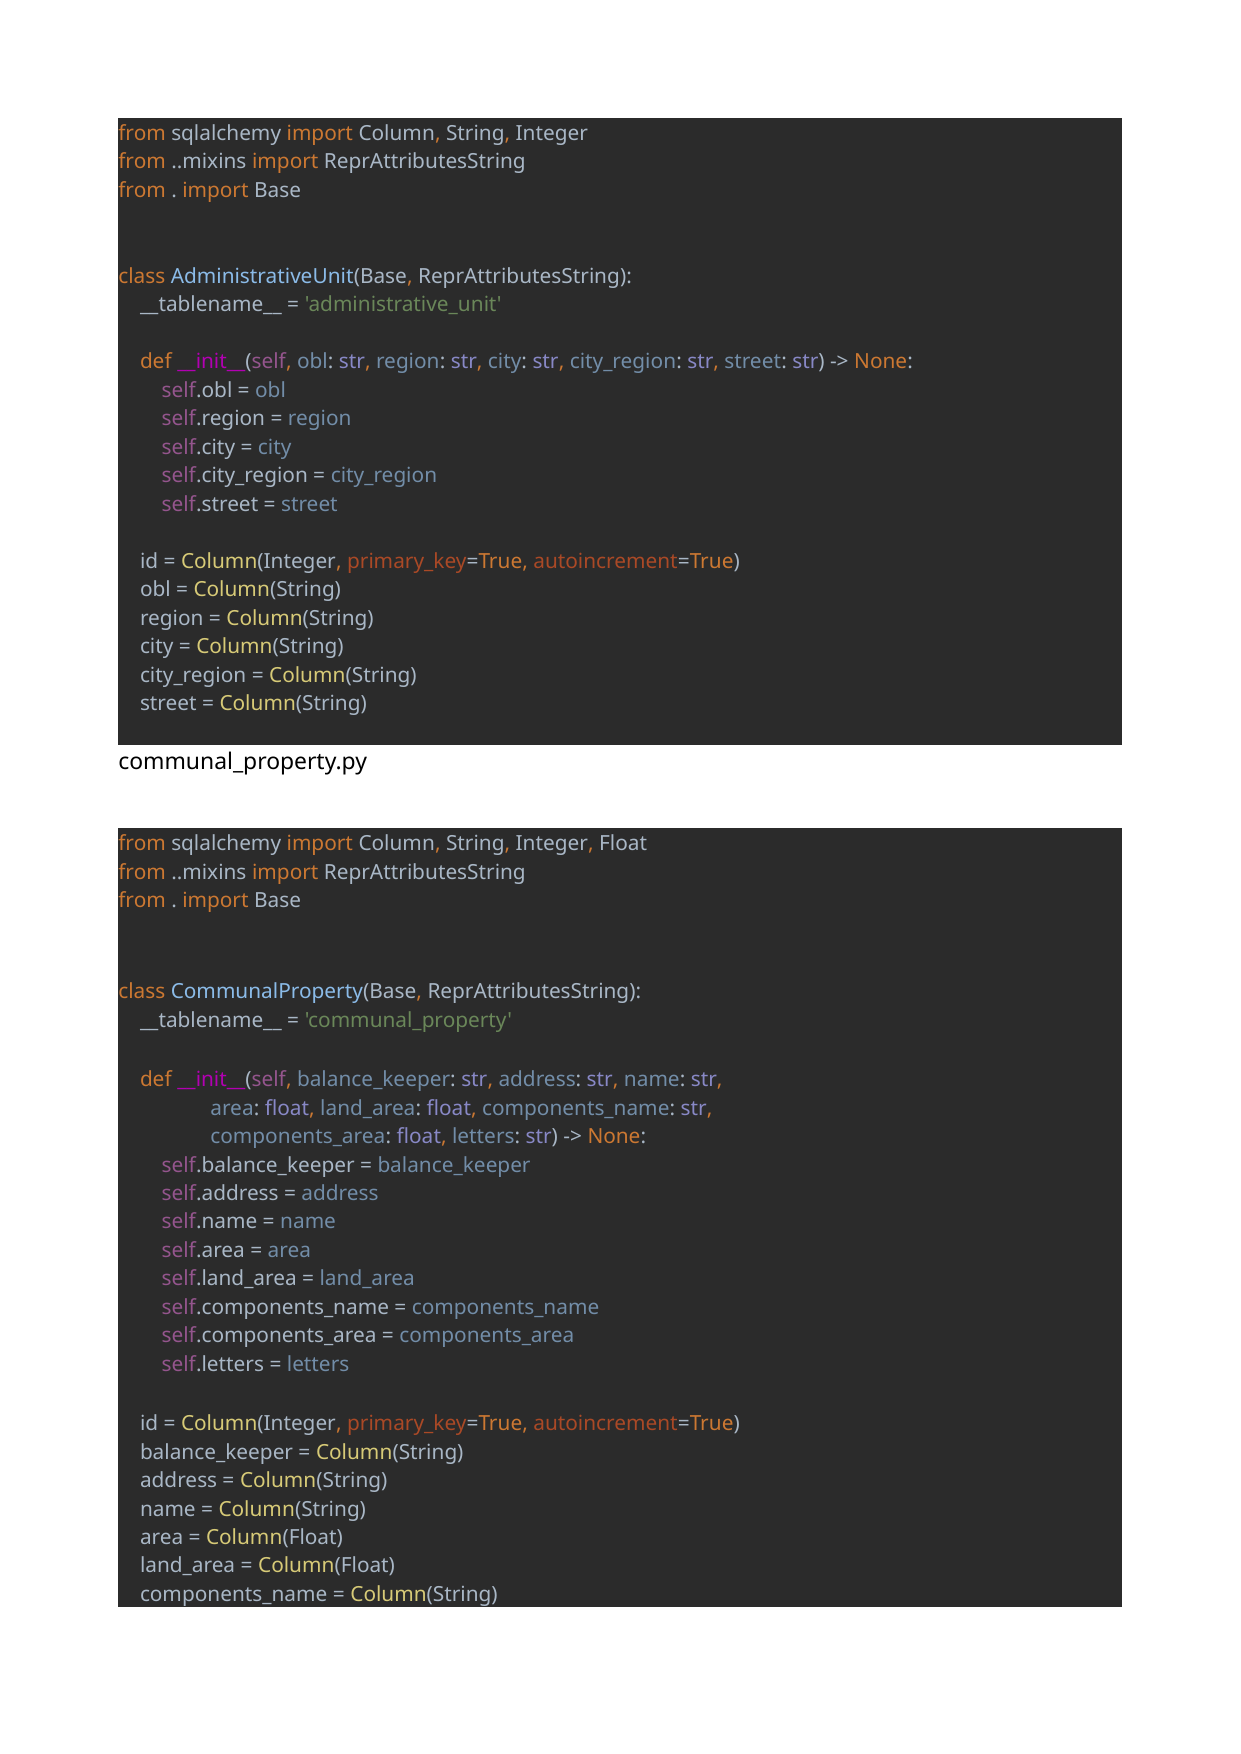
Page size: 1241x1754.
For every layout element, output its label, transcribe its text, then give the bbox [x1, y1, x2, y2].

text from sqlalchemy import Column, String, Integer from ..mixins import ReprAttributesString from . import Base class AdministrativeUnit(Base, ReprAttributesString): __tablename__ = 'administrative_unit' def __init__(self, obl: str, region: str, city: str, city_region: str, street: str) -> None: self.obl = obl self.region = region self.city = city self.city_region = city_region self.street = street id = Column(Integer, primary_key=True, autoincrement=True) obl = Column(String) region = Column(String) city = Column(String) city_region = Column(String) street = Column(String) [118, 118, 1122, 745]
text communal_property.py [118, 745, 1122, 809]
text from sqlalchemy import Column, String, Integer, Float from ..mixins import ReprAttributesString from . import Base class CommunalProperty(Base, ReprAttributesString): __tablename__ = 'communal_property' def __init__(self, balance_keeper: str, address: str, name: str, area: float, land_area: float, components_name: str, components_area: float, letters: str) -> None: self.balance_keeper = balance_keeper self.address = address self.name = name self.area = area self.land_area = land_area self.components_name = components_name self.components_area = components_area self.letters = letters id = Column(Integer, primary_key=True, autoincrement=True) balance_keeper = Column(String) address = Column(String) name = Column(String) area = Column(Float) land_area = Column(Float) components_name = Column(String) [118, 828, 1122, 1607]
